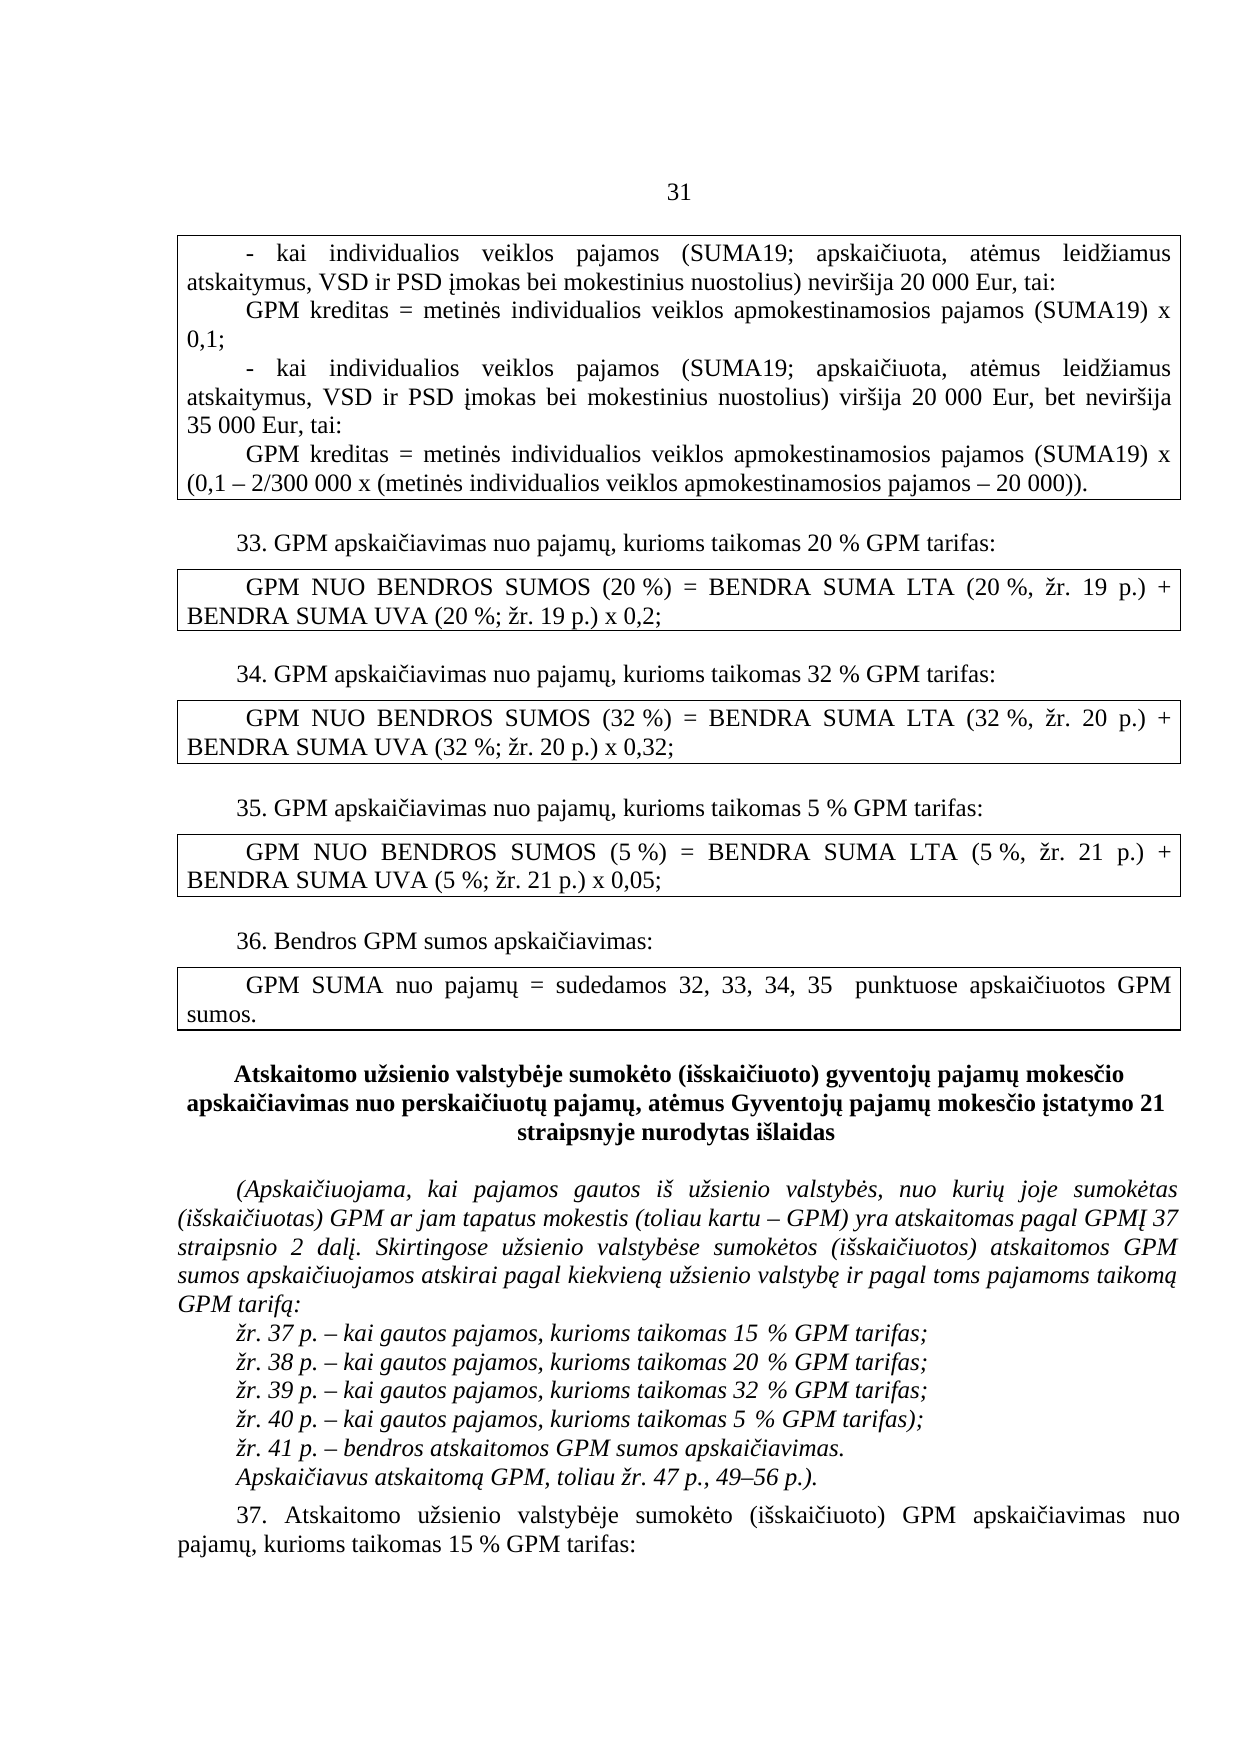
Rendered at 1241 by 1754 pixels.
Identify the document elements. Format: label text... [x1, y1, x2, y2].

text žr. 39 p. – kai gautos pajamos, kurioms taikomas 32 % GPM tarifas; [177, 1376, 1181, 1404]
text žr. 37 p. – kai gautos pajamos, kurioms taikomas 15 % GPM tarifas; [177, 1318, 1181, 1347]
text - kai individualios veiklos pajamos (SUMA19; apskaičiuota, atėmus leidžiamus atskaitymus, VSD ir PSD įmokas bei mokestinius nuostolius) viršija 20 000 Eur, bet neviršija 35 000 Eur, tai: [178, 350, 1180, 436]
text GPM NUO BENDROS SUMOS (5 %) = BENDRA SUMA LTA (5 %, žr. 21 p.) + BENDRA SUMA UVA (5 %; žr. 21 p.) x 0,05; [178, 835, 1180, 896]
text GPM SUMA nuo pajamų = sudedamos 32, 33, 34, 35 punktuose apskaičiuotos GPM sumos. [178, 968, 1180, 1029]
text 33. GPM apskaičiavimas nuo pajamų, kurioms taikomas 20 % GPM tarifas: [177, 528, 1181, 557]
text žr. 38 p. – kai gautos pajamos, kurioms taikomas 20 % GPM tarifas; [177, 1347, 1181, 1376]
text (Apskaičiuojama, kai pajamos gautos iš užsienio valstybės, nuo kurių joje sumokėtas (išskaičiuotas) GPM ar jam tapatus mokestis (toliau kartu – GPM) yra atskaitomas pagal GPMĮ 37 straipsnio 2 dalį. Skirtingose užsienio valstybėse sumokėtos (išskaičiuotos) atskaitomos GPM sumos apskaičiuojamos atskirai pagal kiekvieną užsienio valstybę ir pagal toms pajamoms taikomą GPM tarifą: [177, 1174, 1181, 1318]
text žr. 40 p. – kai gautos pajamos, kurioms taikomas 5 % GPM tarifas); [177, 1404, 1181, 1433]
text 37. Atskaitomo užsienio valstybėje sumokėto (išskaičiuoto) GPM apskaičiavimas nuo pajamų, kurioms taikomas 15 % GPM tarifas: [177, 1500, 1181, 1558]
text GPM kreditas = metinės individualios veiklos apmokestinamosios pajamos (SUMA19) x (0,1 – 2/300 000 x (metinės individualios veiklos apmokestinamosios pajamos – 20 000)). [178, 436, 1180, 499]
text GPM NUO BENDROS SUMOS (20 %) = BENDRA SUMA LTA (20 %, žr. 19 p.) + BENDRA SUMA UVA (20 %; žr. 19 p.) x 0,2; [178, 570, 1180, 630]
text - kai individualios veiklos pajamos (SUMA19; apskaičiuota, atėmus leidžiamus atskaitymus, VSD ir PSD įmokas bei mokestinius nuostolius) neviršija 20 000 Eur, tai: [178, 236, 1180, 292]
text GPM kreditas = metinės individualios veiklos apmokestinamosios pajamos (SUMA19) x 0,1; [178, 292, 1180, 350]
text Atskaitomo užsienio valstybėje sumokėto (išskaičiuoto) gyventojų pajamų mokesčio apskaičiavimas nuo perskaičiuotų pajamų, atėmus Gyventojų pajamų mokesčio įstatymo 21 straipsnyje nurodytas išlaidas [177, 1059, 1181, 1146]
text žr. 41 p. – bendros atskaitomos GPM sumos apskaičiavimas. [177, 1433, 1181, 1462]
text GPM NUO BENDROS SUMOS (32 %) = BENDRA SUMA LTA (32 %, žr. 20 p.) + BENDRA SUMA UVA (32 %; žr. 20 p.) x 0,32; [178, 701, 1180, 763]
text 34. GPM apskaičiavimas nuo pajamų, kurioms taikomas 32 % GPM tarifas: [177, 659, 1181, 688]
text 36. Bendros GPM sumos apskaičiavimas: [177, 926, 1181, 955]
text Apskaičiavus atskaitomą GPM, toliau žr. 47 p., 49–56 p.). [177, 1462, 1181, 1491]
text 35. GPM apskaičiavimas nuo pajamų, kurioms taikomas 5 % GPM tarifas: [177, 793, 1181, 822]
